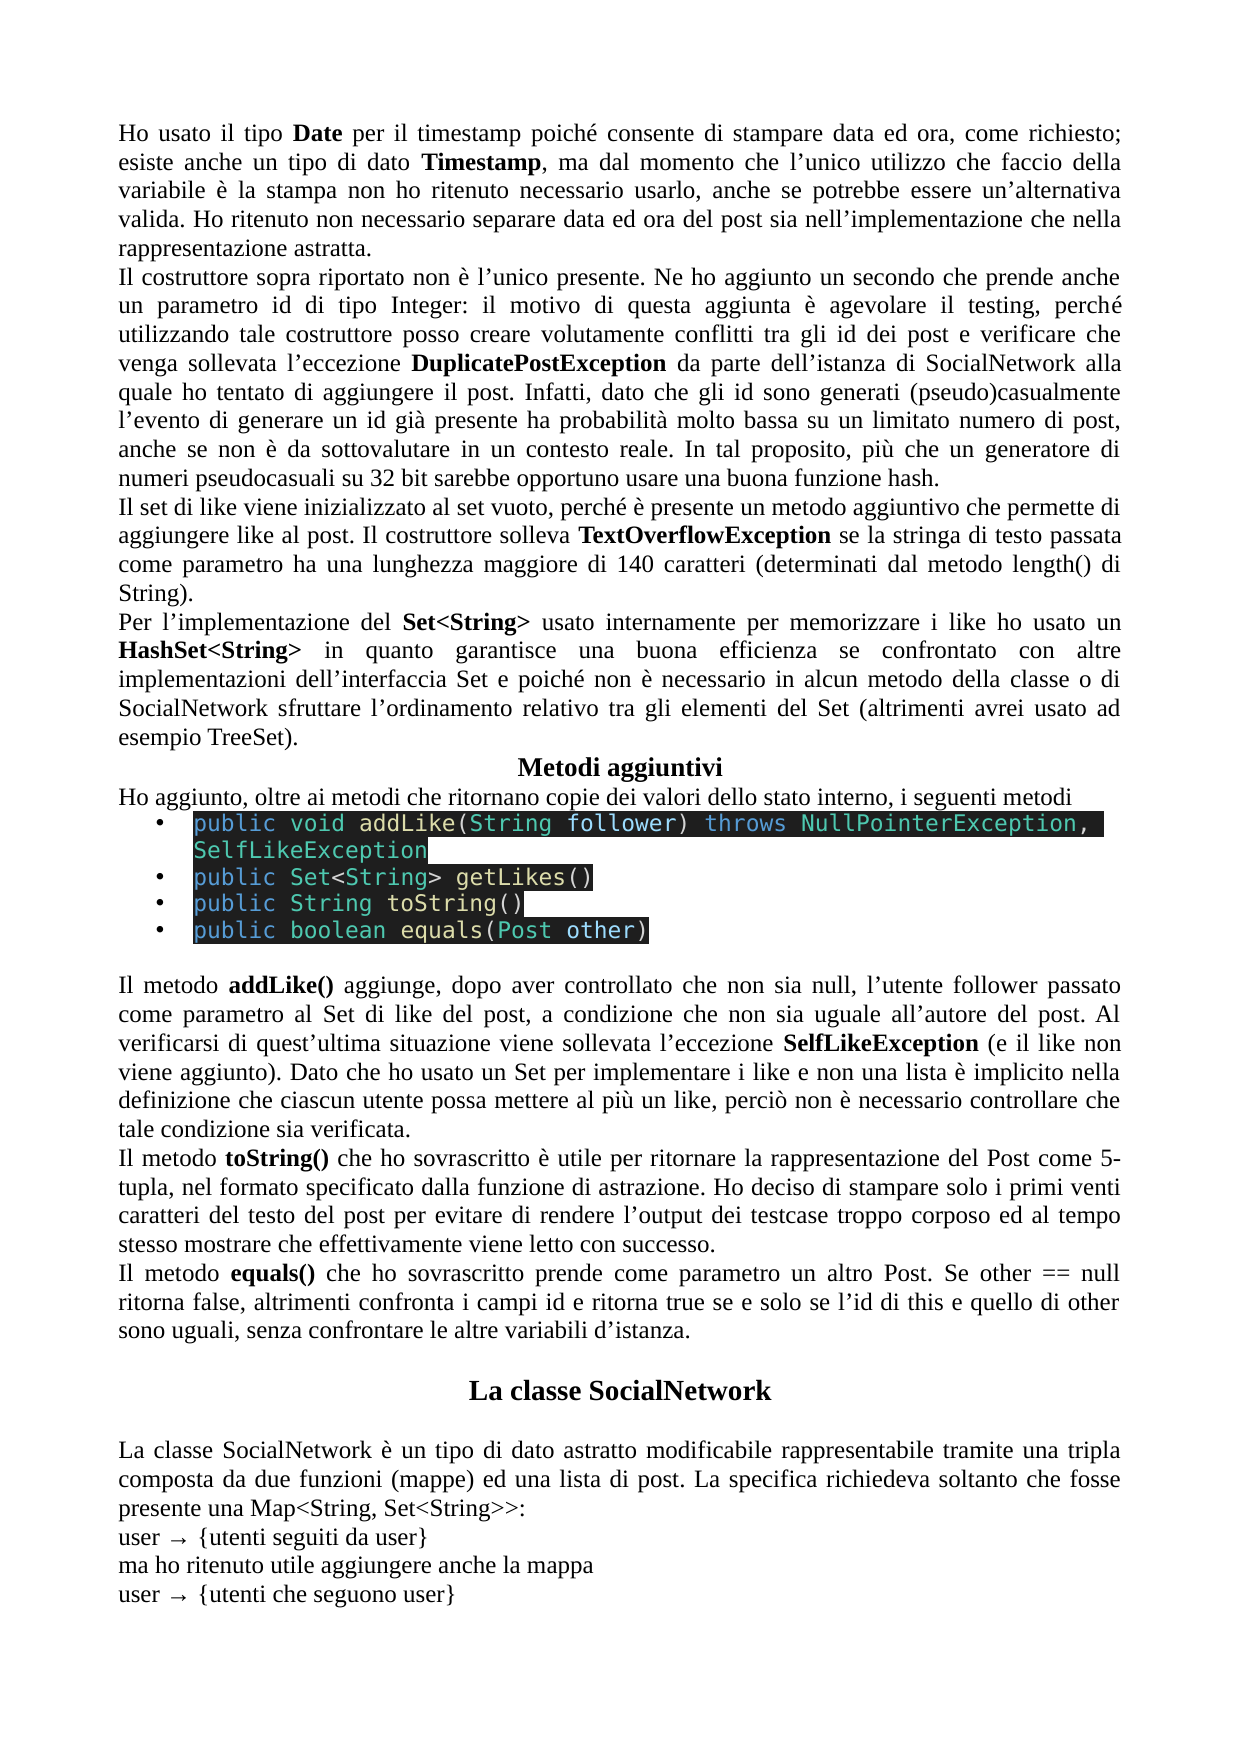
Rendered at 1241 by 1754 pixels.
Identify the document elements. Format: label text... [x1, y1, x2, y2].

list public String toString() [156, 891, 1122, 917]
text user → {utenti seguiti da user} [118, 1522, 1122, 1550]
text Ho usato il tipo Date per il timestamp poiché consente di stampare data ed ora, come richiesto; esiste anche un tipo di dato Timestamp, ma dal momento che l’unico utilizzo che faccio della variabile è la stampa non ho ritenuto necessario usarlo, anche se potrebbe essere un’alternativa valida. Ho ritenuto non necessario separare data ed ora del post sia nell’implementazione che nella rappresentazione astratta. [118, 118, 1122, 262]
list public boolean equals(Post other) [156, 917, 1122, 944]
list public void addLike(String follower) throws NullPointerException, SelfLikeException [156, 811, 1122, 864]
text Ho aggiunto, oltre ai metodi che ritornano copie dei valori dello stato interno, i seguenti metodi [118, 782, 1122, 811]
list public Set<String> getLikes() [156, 864, 1122, 891]
text Metodi aggiuntivi [118, 751, 1122, 782]
text ma ho ritenuto utile aggiungere anche la mappa [118, 1550, 1122, 1579]
text La classe SocialNetwork è un tipo di dato astratto modificabile rappresentabile tramite una tripla composta da due funzioni (mappe) ed una lista di post. La specifica richiedeva soltanto che fosse presente una Map<String, Set<String>>: [118, 1435, 1122, 1522]
text Il costruttore sopra riportato non è l’unico presente. Ne ho aggiunto un secondo che prende anche un parametro id di tipo Integer: il motivo di questa aggiunta è agevolare il testing, perché utilizzando tale costruttore posso creare volutamente conflitti tra gli id dei post e verificare che venga sollevata l’eccezione DuplicatePostException da parte dell’istanza di SocialNetwork alla quale ho tentato di aggiungere il post. Infatti, dato che gli id sono generati (pseudo)casualmente l’evento di generare un id già presente ha probabilità molto bassa su un limitato numero di post, anche se non è da sottovalutare in un contesto reale. In tal proposito, più che un generatore di numeri pseudocasuali su 32 bit sarebbe opportuno usare una buona funzione hash. [118, 262, 1122, 492]
text Per l’implementazione del Set<String> usato internamente per memorizzare i like ho usato un HashSet<String> in quanto garantisce una buona efficienza se confrontato con altre implementazioni dell’interfaccia Set e poiché non è necessario in alcun metodo della classe o di SocialNetwork sfruttare l’ordinamento relativo tra gli elementi del Set (altrimenti avrei usato ad esempio TreeSet). [118, 607, 1122, 751]
text Il metodo equals() che ho sovrascritto prende come parametro un altro Post. Se other == null ritorna false, altrimenti confronta i campi id e ritorna true se e solo se l’id di this e quello di other sono uguali, senza confrontare le altre variabili d’istanza. [118, 1258, 1122, 1344]
text Il set di like viene inizializzato al set vuoto, perché è presente un metodo aggiuntivo che permette di aggiungere like al post. Il costruttore solleva TextOverflowException se la stringa di testo passata come parametro ha una lunghezza maggiore di 140 caratteri (determinati dal metodo length() di String). [118, 492, 1122, 607]
text user → {utenti che seguono user} [118, 1579, 1122, 1608]
text La classe SocialNetwork [118, 1373, 1122, 1407]
text Il metodo addLike() aggiunge, dopo aver controllato che non sia null, l’utente follower passato come parametro al Set di like del post, a condizione che non sia uguale all’autore del post. Al verificarsi di quest’ultima situazione viene sollevata l’eccezione SelfLikeException (e il like non viene aggiunto). Dato che ho usato un Set per implementare i like e non una lista è implicito nella definizione che ciascun utente possa mettere al più un like, perciò non è necessario controllare che tale condizione sia verificata. [118, 971, 1122, 1143]
text Il metodo toString() che ho sovrascritto è utile per ritornare la rappresentazione del Post come 5-tupla, nel formato specificato dalla funzione di astrazione. Ho deciso di stampare solo i primi venti caratteri del testo del post per evitare di rendere l’output dei testcase troppo corposo ed al tempo stesso mostrare che effettivamente viene letto con successo. [118, 1143, 1122, 1258]
